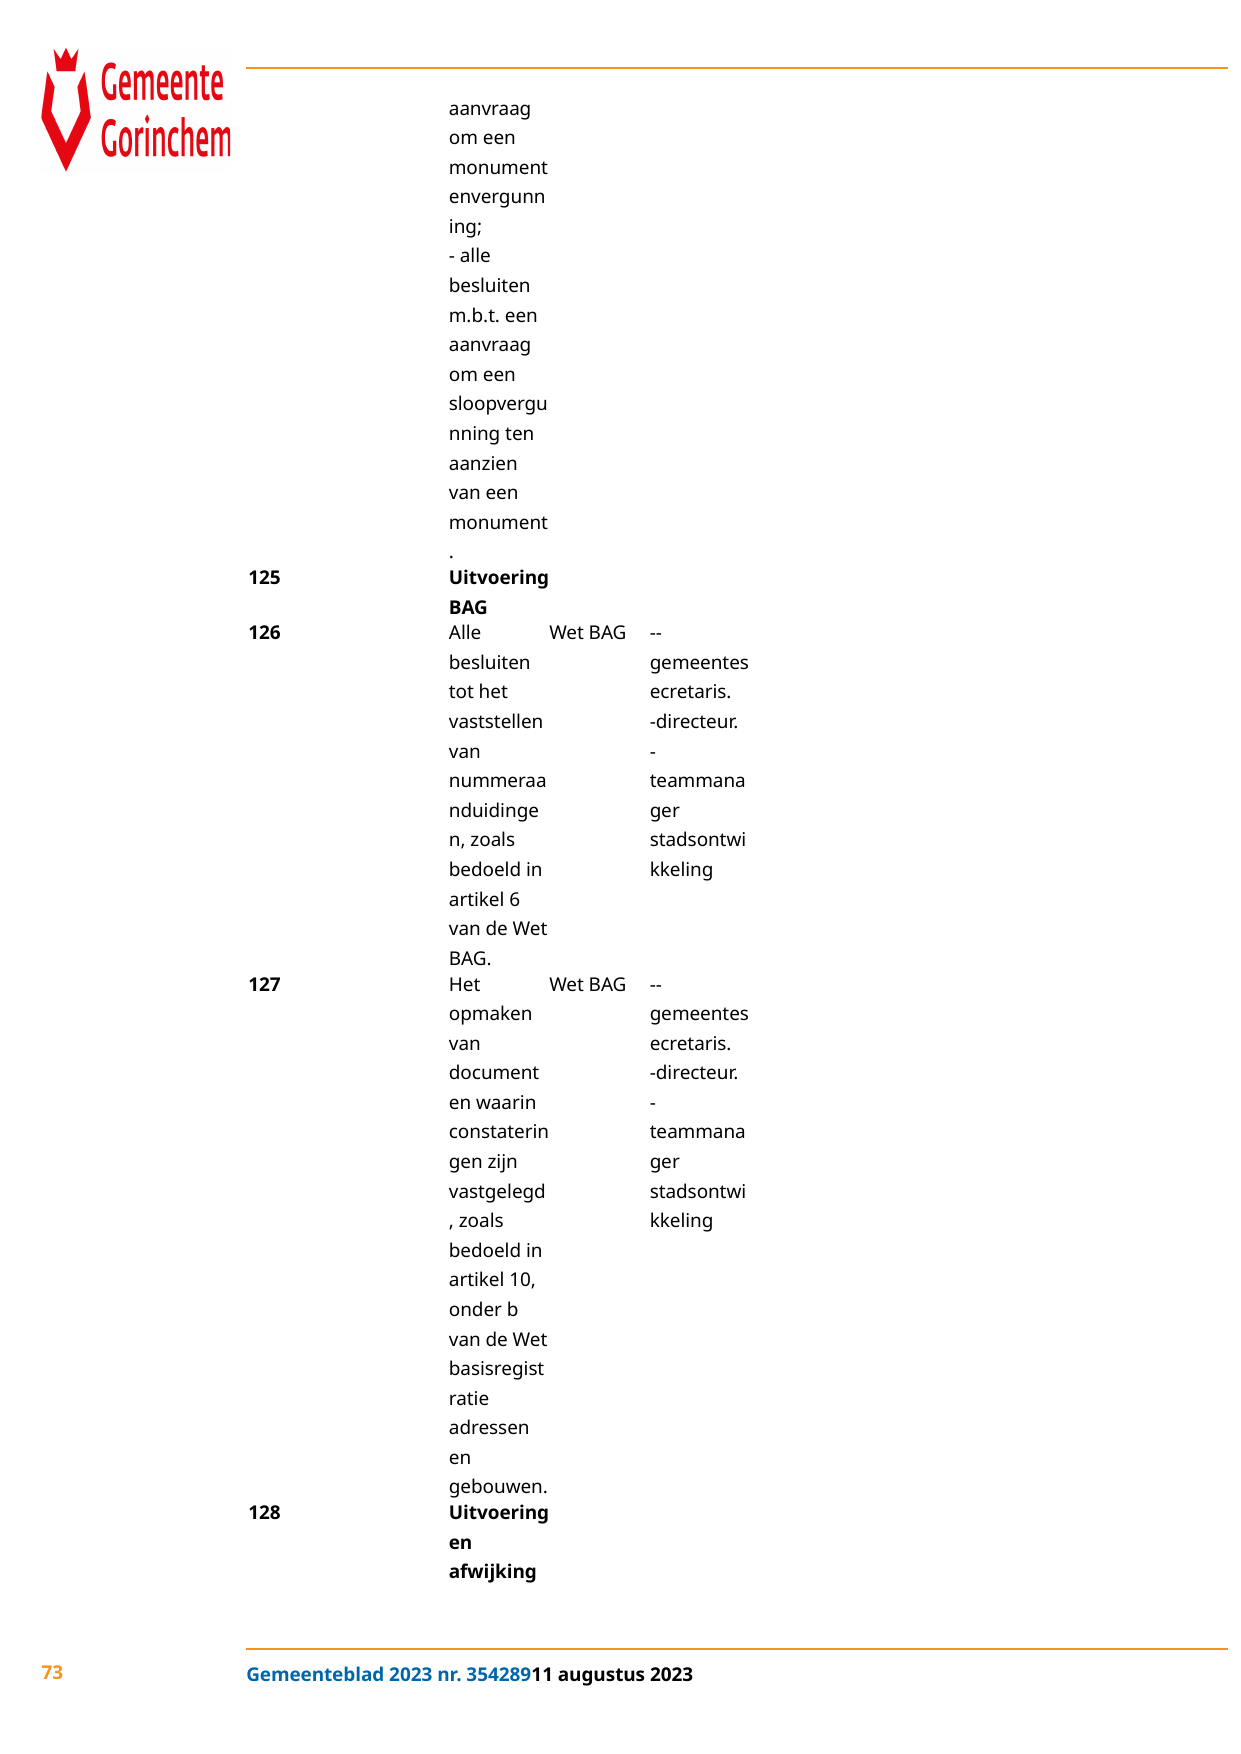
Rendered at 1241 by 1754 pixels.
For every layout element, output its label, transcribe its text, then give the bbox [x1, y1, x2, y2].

table_cell [1051, 971, 1152, 1499]
table_cell [951, 971, 1051, 1499]
table_cell --gemeentesecretaris. -directeur. -teammanager stadsontwikkeling [650, 620, 750, 971]
table_cell Het opmaken van documenten waarin constateringen zijn vastgelegd, zoals bedoeld in artikel 10, onder b van de Wet basisregistratie adressen en gebouwen. [449, 971, 549, 1499]
table_cell [348, 564, 449, 619]
table_cell [850, 1499, 951, 1584]
table_cell [951, 1499, 1051, 1584]
table_cell [650, 95, 750, 564]
table_cell aanvraag om een monumentenvergunning; - alle besluiten m.b.t. een aanvraag om een sloopvergunning ten aanzien van een monument. [449, 95, 549, 564]
table_cell [951, 95, 1051, 564]
picture [41, 47, 231, 172]
table_cell --gemeentesecretaris. -directeur. -teammanager stadsontwikkeling [650, 971, 750, 1499]
table_cell [549, 95, 649, 564]
table_cell [750, 1499, 850, 1584]
table_cell [951, 564, 1051, 619]
table_cell 127 [248, 971, 348, 1499]
table_cell Uitvoering en afwijking [449, 1499, 549, 1584]
table_cell [1051, 620, 1152, 971]
table_cell [1051, 564, 1152, 619]
table_cell [248, 95, 348, 564]
table_cell Uitvoering BAG [449, 564, 549, 619]
table_cell [348, 95, 449, 564]
table_cell [850, 971, 951, 1499]
table_cell [650, 1499, 750, 1584]
table_cell [650, 564, 750, 619]
table_cell [348, 971, 449, 1499]
table_cell 125 [248, 564, 348, 619]
table_cell [750, 564, 850, 619]
table_cell Wet BAG [549, 971, 649, 1499]
table_cell [850, 564, 951, 619]
table_cell [348, 1499, 449, 1584]
table_cell 128 [248, 1499, 348, 1584]
table_cell [1051, 95, 1152, 564]
table_cell [549, 564, 649, 619]
table_cell [1051, 1499, 1152, 1584]
table_cell 126 [248, 620, 348, 971]
table_cell [951, 620, 1051, 971]
table_cell [750, 95, 850, 564]
table_cell [750, 971, 850, 1499]
table_cell [549, 1499, 649, 1584]
table_cell [850, 620, 951, 971]
table_cell Alle besluiten tot het vaststellen van nummeraanduidingen, zoals bedoeld in artikel 6 van de Wet BAG. [449, 620, 549, 971]
table_cell [850, 95, 951, 564]
table_cell [348, 620, 449, 971]
table_cell [750, 620, 850, 971]
table_cell Wet BAG [549, 620, 649, 971]
